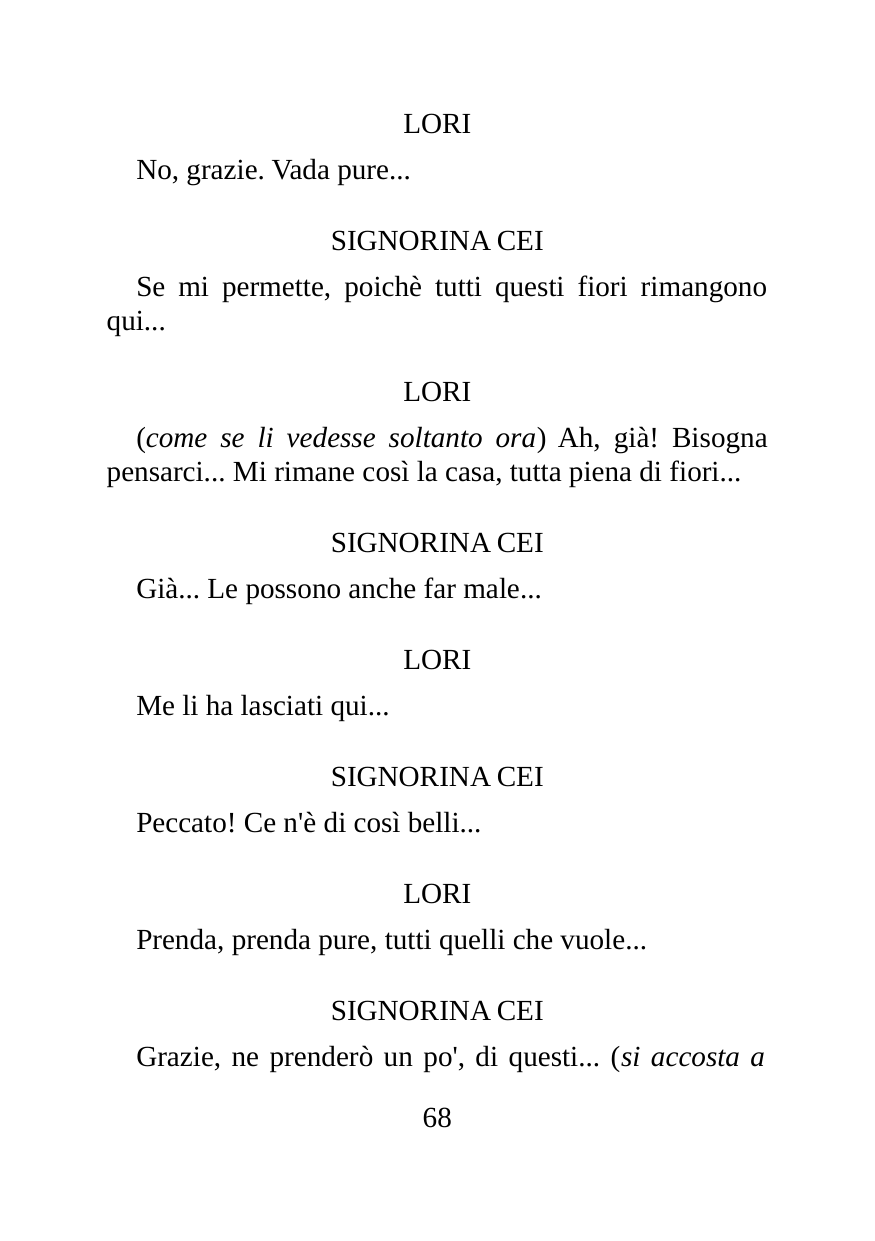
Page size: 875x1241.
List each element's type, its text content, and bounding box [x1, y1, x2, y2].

text SIGNORINA CEI [106, 525, 768, 558]
text Prenda, prenda pure, tutti quelli che vuole... [106, 922, 768, 956]
text SIGNORINA CEI [106, 993, 768, 1027]
text No, grazie. Vada pure... [106, 152, 768, 186]
text LORI [106, 106, 768, 140]
text SIGNORINA CEI [106, 759, 768, 792]
text Già... Le possono anche far male... [106, 571, 768, 604]
text Peccato! Ce n'è di così belli... [106, 805, 768, 838]
text (come se li vedesse soltanto ora) Ah, già! Bisogna pensarci... Mi rimane così la casa, tutta piena di fiori... [106, 420, 768, 487]
text LORI [106, 374, 768, 408]
text SIGNORINA CEI [106, 223, 768, 257]
text LORI [106, 642, 768, 675]
text Grazie, ne prenderò un po', di questi... (si accosta a [106, 1039, 768, 1073]
text LORI [106, 876, 768, 909]
text Se mi permette, poichè tutti questi fiori rimangono qui... [106, 269, 768, 337]
text Me li ha lasciati qui... [106, 688, 768, 721]
